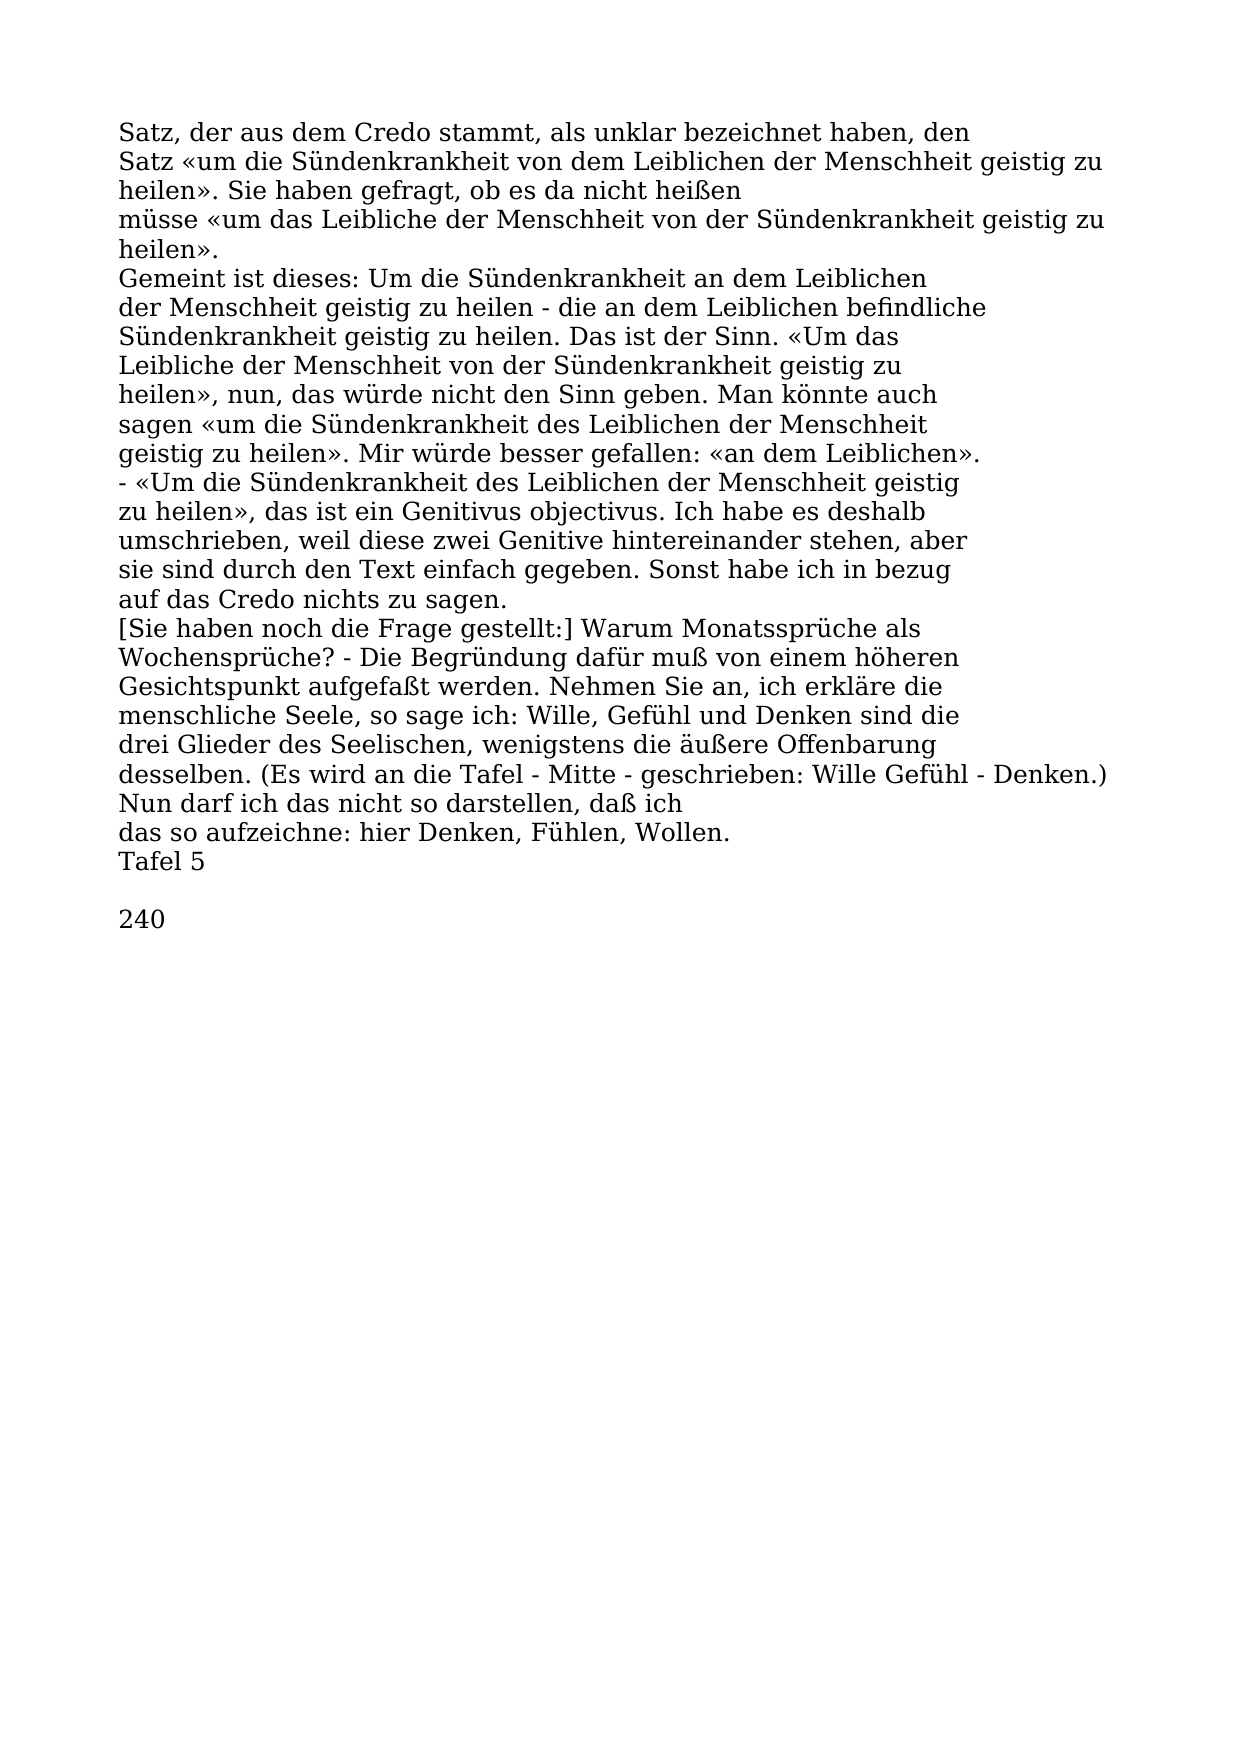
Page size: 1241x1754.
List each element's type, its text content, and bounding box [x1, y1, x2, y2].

text drei Glieder des Seelischen, wenigstens die äußere Offenbarung [118, 731, 1122, 760]
text müsse «um das Leibliche der Menschheit von der Sündenkrankheit geistig zu heilen». [118, 206, 1122, 264]
text geistig zu heilen». Mir würde besser gefallen: «an dem Leiblichen». [118, 439, 1122, 468]
text Leibliche der Menschheit von der Sündenkrankheit geistig zu [118, 351, 1122, 381]
text Tafel 5 [118, 847, 1122, 876]
text Satz, der aus dem Credo stammt, als unklar bezeichnet haben, den [118, 118, 1122, 147]
text heilen», nun, das würde nicht den Sinn geben. Man könnte auch [118, 381, 1122, 410]
text Gesichtspunkt aufgefaßt werden. Nehmen Sie an, ich erkläre die [118, 672, 1122, 701]
text menschliche Seele, so sage ich: Wille, Gefühl und Denken sind die [118, 701, 1122, 731]
text desselben. (Es wird an die Tafel - Mitte - geschrieben: Wille Gefühl - Denken.) Nun darf ich das nicht so darstellen, daß ich [118, 760, 1122, 818]
text das so aufzeichne: hier Denken, Fühlen, Wollen. [118, 818, 1122, 847]
text umschrieben, weil diese zwei Genitive hintereinander stehen, aber [118, 526, 1122, 556]
text zu heilen», das ist ein Genitivus objectivus. Ich habe es deshalb [118, 497, 1122, 526]
text Wochensprüche? - Die Begründung dafür muß von einem höheren [118, 643, 1122, 672]
text 240 [118, 906, 1122, 935]
text auf das Credo nichts zu sagen. [118, 585, 1122, 614]
text - «Um die Sündenkrankheit des Leiblichen der Menschheit geistig [118, 468, 1122, 497]
text Satz «um die Sündenkrankheit von dem Leiblichen der Menschheit geistig zu heilen». Sie haben gefragt, ob es da nicht heißen [118, 147, 1122, 206]
text Sündenkrankheit geistig zu heilen. Das ist der Sinn. «Um das [118, 322, 1122, 351]
text Gemeint ist dieses: Um die Sündenkrankheit an dem Leiblichen [118, 264, 1122, 293]
text der Menschheit geistig zu heilen - die an dem Leiblichen befindliche [118, 293, 1122, 322]
text [Sie haben noch die Frage gestellt:] Warum Monatssprüche als [118, 614, 1122, 643]
text sagen «um die Sündenkrankheit des Leiblichen der Menschheit [118, 410, 1122, 439]
text sie sind durch den Text einfach gegeben. Sonst habe ich in bezug [118, 556, 1122, 585]
